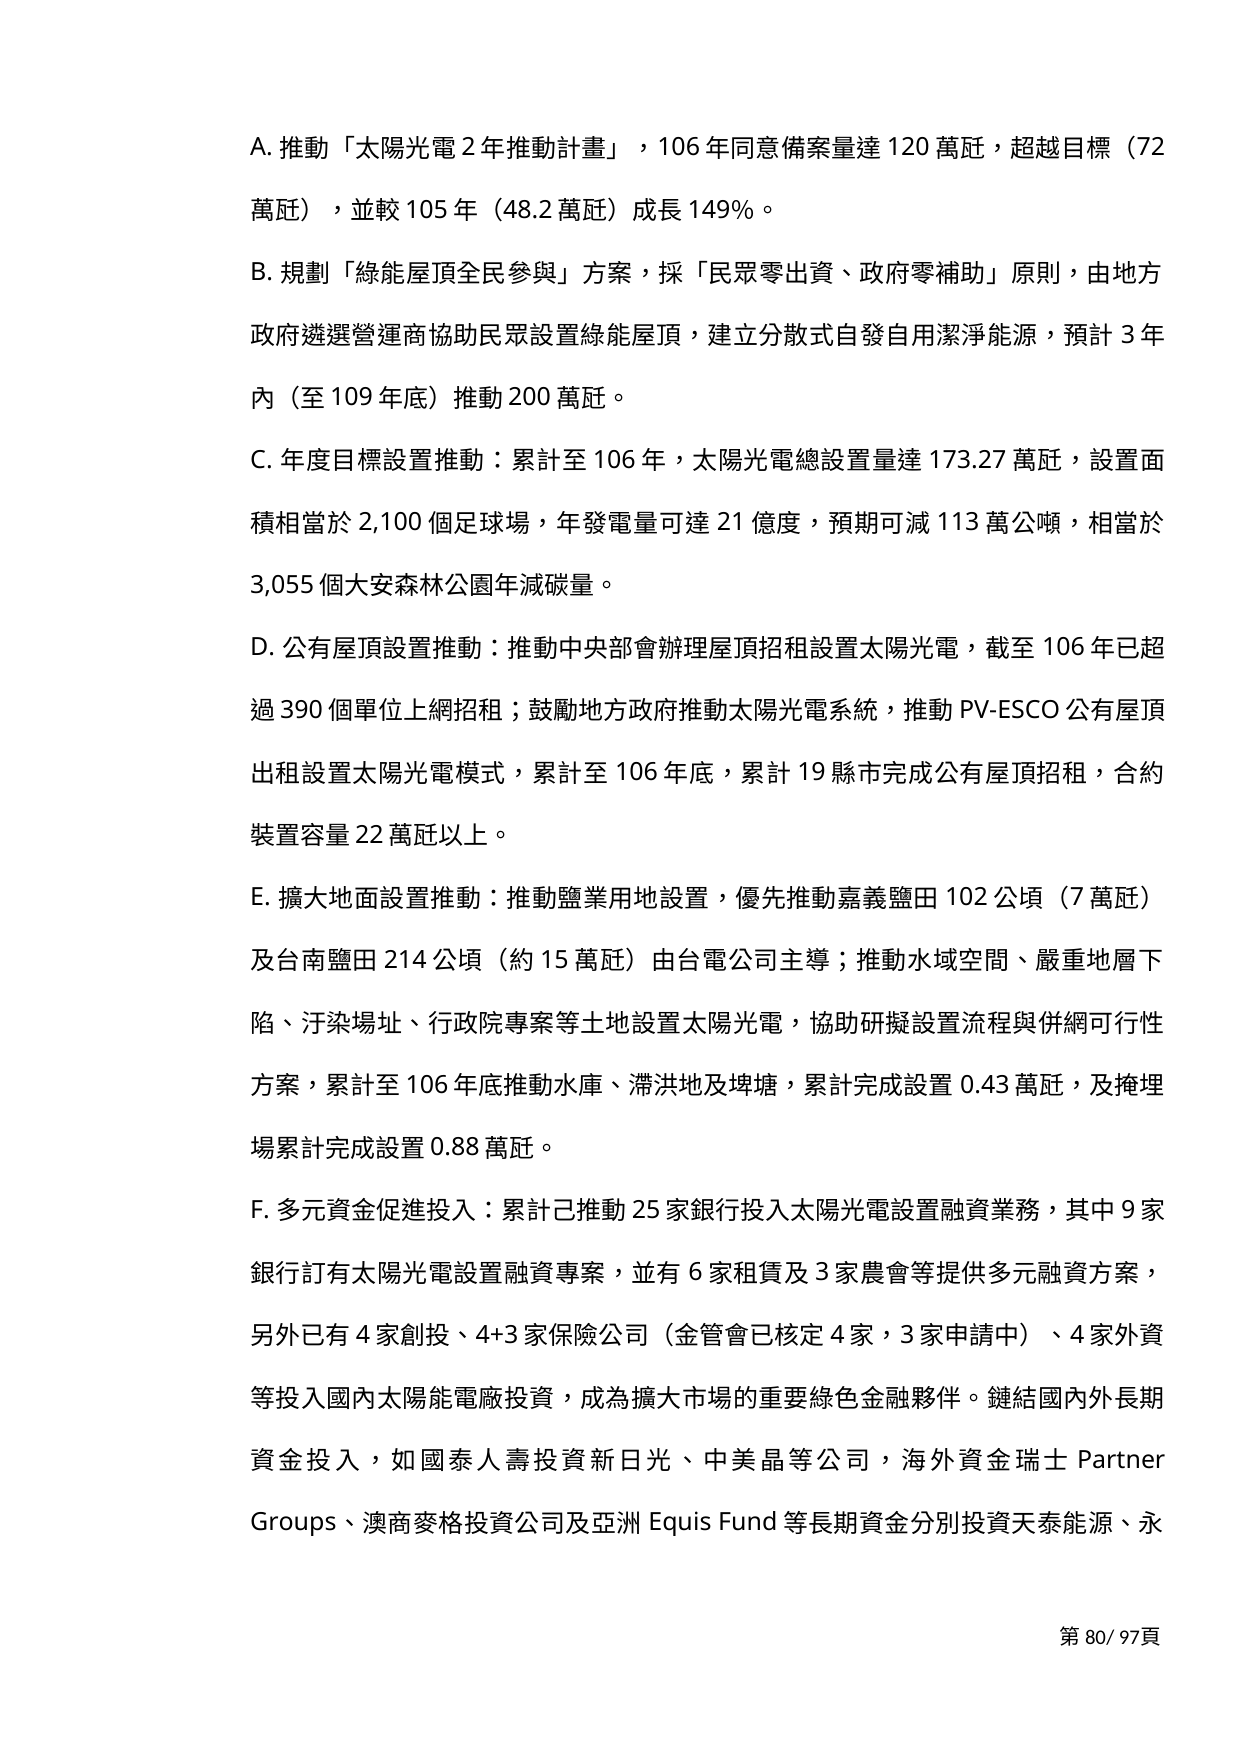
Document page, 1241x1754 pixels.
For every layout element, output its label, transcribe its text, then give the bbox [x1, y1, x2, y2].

text E. 擴大地面設置推動：推動鹽業用地設置，優先推動嘉義鹽田102公頃（7萬瓩）及台南鹽田214公頃（約15萬瓩）由台電公司主導；推動水域空間、嚴重地層下陷、汙染場址、行政院專案等土地設置太陽光電，協助研擬設置流程與併網可行性方案，累計至106年底推動水庫、滯洪地及埤塘，累計完成設置0.43萬瓩，及掩埋場累計完成設置0.88萬瓩。 [250, 854, 1165, 1167]
text C. 年度目標設置推動：累計至106年，太陽光電總設置量達173.27萬瓩，設置面積相當於2,100個足球場，年發電量可達21億度，預期可減113萬公噸，相當於3,055個大安森林公園年減碳量。 [250, 417, 1165, 604]
text D. 公有屋頂設置推動：推動中央部會辦理屋頂招租設置太陽光電，截至106年已超過390個單位上網招租；鼓勵地方政府推動太陽光電系統，推動PV-ESCO公有屋頂出租設置太陽光電模式，累計至106年底，累計19縣市完成公有屋頂招租，合約裝置容量22萬瓩以上。 [250, 604, 1165, 854]
text A. 推動「太陽光電2年推動計畫」，106年同意備案量達120萬瓩，超越目標（72萬瓩），並較105年（48.2萬瓩）成長149％。 [250, 104, 1165, 229]
text B. 規劃「綠能屋頂全民參與」方案，採「民眾零出資、政府零補助」原則，由地方政府遴選營運商協助民眾設置綠能屋頂，建立分散式自發自用潔淨能源，預計3年內（至109年底）推動200萬瓩。 [250, 229, 1165, 417]
text F. 多元資金促進投入：累計己推動25家銀行投入太陽光電設置融資業務，其中9家銀行訂有太陽光電設置融資專案，並有6家租賃及3家農會等提供多元融資方案，另外已有4家創投、4+3家保險公司（金管會已核定4家，3家申請中）、4家外資等投入國內太陽能電廠投資，成為擴大市場的重要綠色金融夥伴。鏈結國內外長期資金投入，如國泰人壽投資新日光、中美晶等公司，海外資金瑞士Partner Groups、澳商麥格投資公司及亞洲Equis Fund等長期資金分別投資天泰能源、永 [250, 1167, 1165, 1542]
